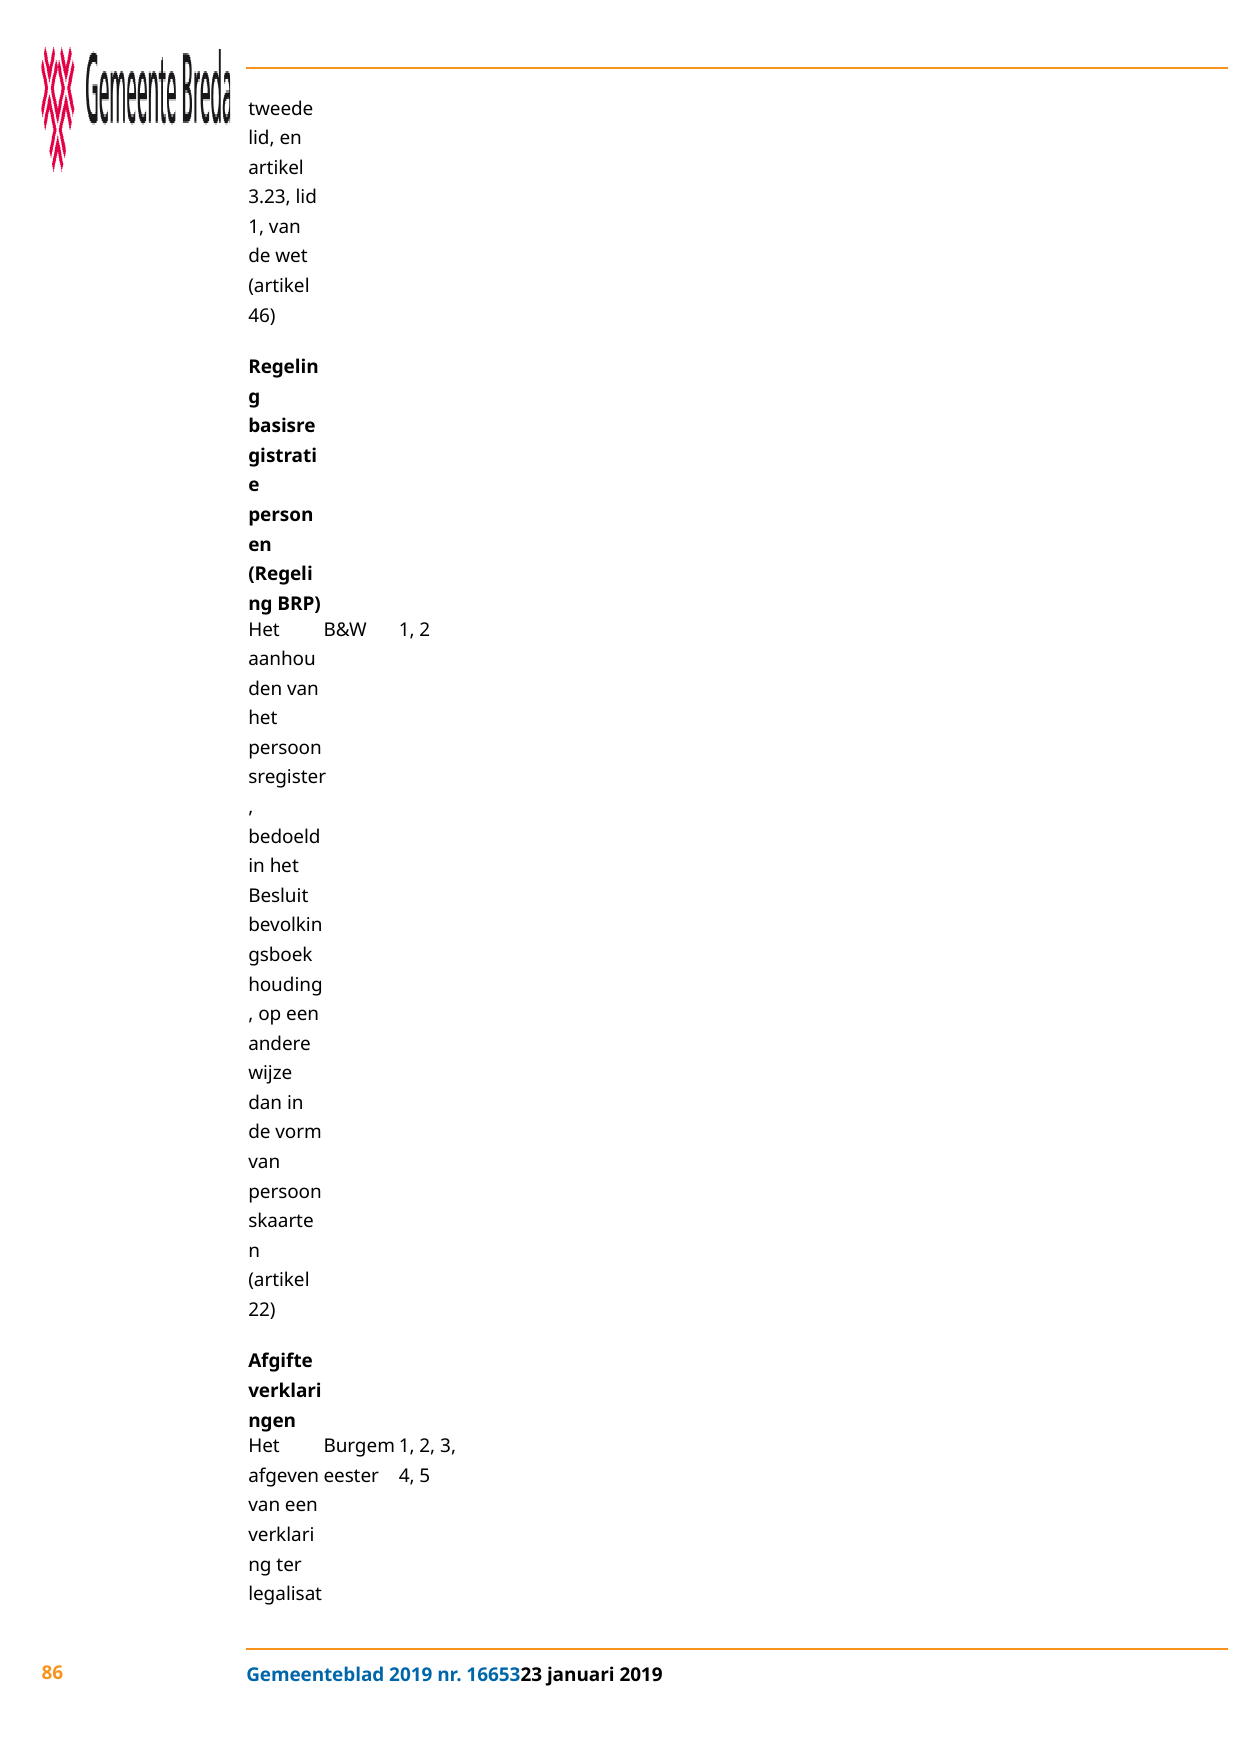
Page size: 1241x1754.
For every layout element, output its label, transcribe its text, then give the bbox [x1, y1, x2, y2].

table_cell [399, 1322, 474, 1348]
table_cell [323, 95, 398, 328]
table_cell [474, 1348, 549, 1432]
table_cell [399, 1348, 474, 1432]
table_cell 1, 2 [399, 616, 474, 1322]
table_cell [474, 95, 549, 328]
table_cell [474, 1322, 549, 1348]
table_cell B&W [323, 616, 398, 1322]
table_cell [323, 353, 398, 616]
table_cell Het afgeven van een verklaring ter legalisat [248, 1433, 323, 1606]
table_cell [474, 328, 549, 353]
table_cell [248, 1322, 323, 1348]
picture [41, 47, 231, 172]
table_cell [474, 1433, 549, 1606]
table_cell Het aanhouden van het persoonsregister, bedoeld in het Besluit bevolkingsboekhouding, op een andere wijze dan in de vorm van persoonskaarten (artikel 22) [248, 616, 323, 1322]
table_cell 1, 2, 3, 4, 5 [399, 1433, 474, 1606]
table_cell [474, 616, 549, 1322]
table_cell [399, 328, 474, 353]
table_cell [323, 1348, 398, 1432]
table_cell [399, 353, 474, 616]
table_cell [248, 328, 323, 353]
table_cell [474, 353, 549, 616]
table_cell [399, 95, 474, 328]
table_cell Afgifte verklaringen [248, 1348, 323, 1432]
table_cell tweede lid, en artikel 3.23, lid 1, van de wet (artikel 46) [248, 95, 323, 328]
table_cell [323, 1322, 398, 1348]
table_cell Burgemeester [323, 1433, 398, 1606]
table_cell Regeling basisregistratie personen (Regeling BRP) [248, 353, 323, 616]
table_cell [323, 328, 398, 353]
